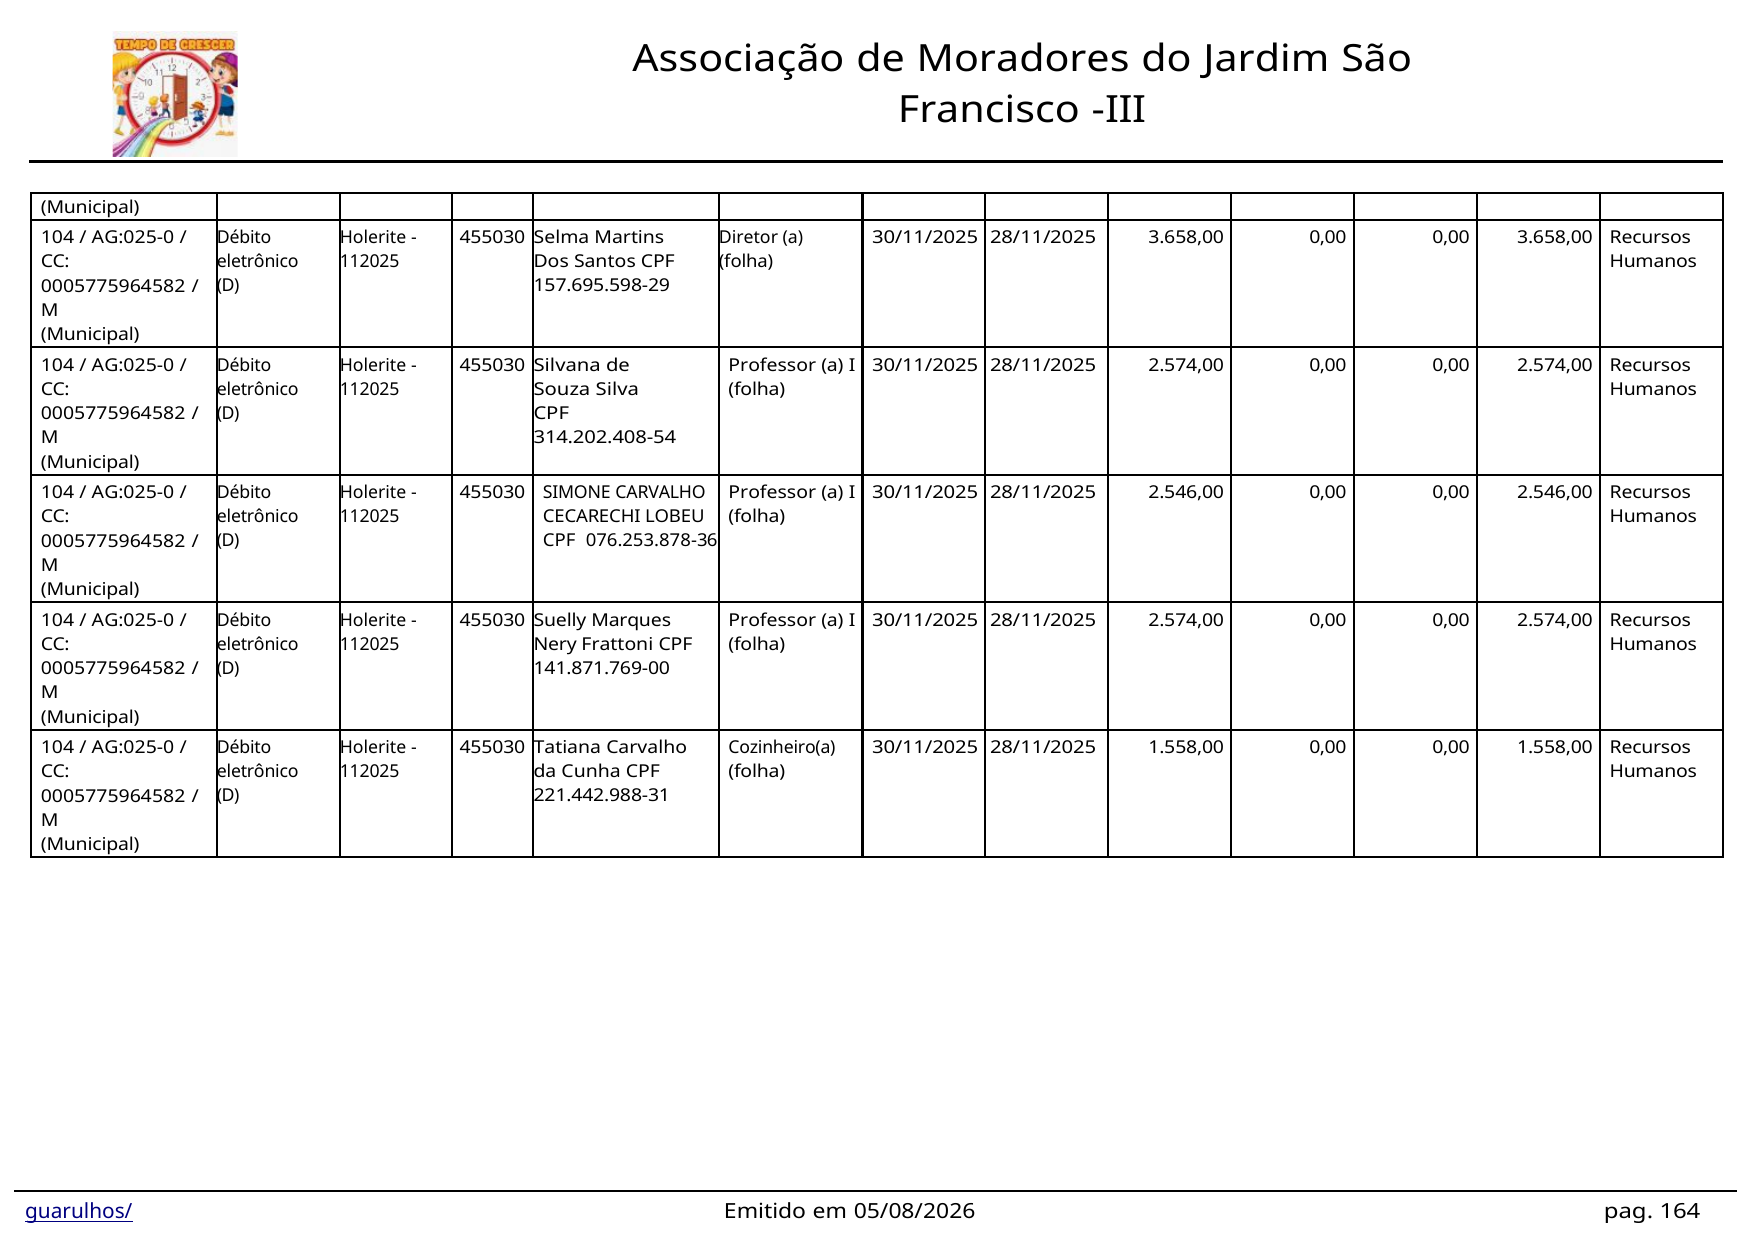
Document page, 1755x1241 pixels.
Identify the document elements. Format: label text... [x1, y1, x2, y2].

table_cell 0,00 [1232, 348, 1353, 473]
table_cell Débito eletrônico (D) [218, 603, 339, 728]
table_cell Cozinheiro(a) (folha) [720, 731, 861, 856]
table_cell [864, 194, 984, 218]
table_cell 30/11/2025 [864, 603, 984, 728]
table_cell 1.558,00 [1478, 731, 1599, 856]
table_cell 104 / AG:025-0 / CC: 0005775964582 / M (Municipal) [32, 603, 216, 728]
table_cell [986, 194, 1107, 218]
table_cell 30/11/2025 [864, 221, 984, 346]
table_cell 104 / AG:025-0 / CC: 0005775964582 / M (Municipal) [32, 348, 216, 473]
table_cell 3.658,00 [1478, 221, 1599, 346]
table_cell Tatiana Carvalho da Cunha CPF 221.442.988-31 [534, 731, 718, 856]
table_cell Débito eletrônico (D) [218, 731, 339, 856]
table_cell Holerite - 112025 [341, 476, 451, 601]
table_cell Débito eletrônico (D) [218, 348, 339, 473]
table_cell Recursos Humanos [1601, 731, 1722, 856]
table_cell Professor (a) I (folha) [720, 348, 861, 473]
table_cell 28/11/2025 [986, 221, 1107, 346]
table_cell Recursos Humanos [1601, 603, 1722, 728]
table_cell 2.546,00 [1478, 476, 1599, 601]
table_cell 455030 [453, 221, 532, 346]
table_cell 28/11/2025 [986, 476, 1107, 601]
table_cell 0,00 [1355, 221, 1476, 346]
table_cell 2.574,00 [1478, 603, 1599, 728]
table_cell [1601, 194, 1722, 218]
table_cell 104 / AG:025-0 / CC: 0005775964582 / M (Municipal) [32, 731, 216, 856]
table_cell 0,00 [1355, 731, 1476, 856]
table_cell 2.574,00 [1109, 603, 1230, 728]
table_cell Recursos Humanos [1601, 221, 1722, 346]
table_cell 0,00 [1355, 603, 1476, 728]
table_cell Suelly Marques Nery Frattoni CPF 141.871.769-00 [534, 603, 718, 728]
table_cell 0,00 [1232, 731, 1353, 856]
table_cell 1.558,00 [1109, 731, 1230, 856]
table_cell 2.546,00 [1109, 476, 1230, 601]
table_cell 455030 [453, 476, 532, 601]
table_cell Holerite - 112025 [341, 603, 451, 728]
table_cell Diretor (a) (folha) [720, 221, 861, 346]
table_cell 104 / AG:025-0 / CC: 0005775964582 / M (Municipal) [32, 221, 216, 346]
table_cell 2.574,00 [1109, 348, 1230, 473]
table_cell Recursos Humanos [1601, 476, 1722, 601]
table_cell (Municipal) [32, 194, 216, 218]
table_cell [341, 194, 451, 218]
table_cell 3.658,00 [1109, 221, 1230, 346]
table_cell Professor (a) I (folha) [720, 476, 861, 601]
table_cell Professor (a) I (folha) [720, 603, 861, 728]
table_cell 0,00 [1232, 221, 1353, 346]
table_cell 30/11/2025 [864, 731, 984, 856]
table_cell Holerite - 112025 [341, 348, 451, 473]
table_cell Selma Martins Dos Santos CPF 157.695.598-29 [534, 221, 718, 346]
table_cell 0,00 [1355, 348, 1476, 473]
table_cell 0,00 [1355, 476, 1476, 601]
table_cell Débito eletrônico (D) [218, 476, 339, 601]
table_cell 104 / AG:025-0 / CC: 0005775964582 / M (Municipal) [32, 476, 216, 601]
table_cell 30/11/2025 [864, 348, 984, 473]
table_cell 0,00 [1232, 476, 1353, 601]
table_cell Holerite - 112025 [341, 731, 451, 856]
table_cell 30/11/2025 [864, 476, 984, 601]
table_cell 0,00 [1232, 603, 1353, 728]
table_cell [218, 194, 339, 218]
table_cell 2.574,00 [1478, 348, 1599, 473]
table_cell [1478, 194, 1599, 218]
table_cell 28/11/2025 [986, 348, 1107, 473]
table_cell Holerite - 112025 [341, 221, 451, 346]
table_cell Débito eletrônico (D) [218, 221, 339, 346]
table_cell Silvana de Souza Silva CPF 314.202.408-54 [534, 348, 718, 473]
table_cell 455030 [453, 731, 532, 856]
table_cell SIMONE CARVALHO CECARECHI LOBEU CPF 076.253.878-36 [534, 476, 718, 601]
table_cell 455030 [453, 348, 532, 473]
table_cell [1109, 194, 1230, 218]
table_cell 28/11/2025 [986, 603, 1107, 728]
table_cell [453, 194, 532, 218]
table_cell 455030 [453, 603, 532, 728]
table_cell Recursos Humanos [1601, 348, 1722, 473]
table_cell [1355, 194, 1476, 218]
table_cell [534, 194, 718, 218]
table_cell 28/11/2025 [986, 731, 1107, 856]
table_cell [720, 194, 861, 218]
table_cell [1232, 194, 1353, 218]
